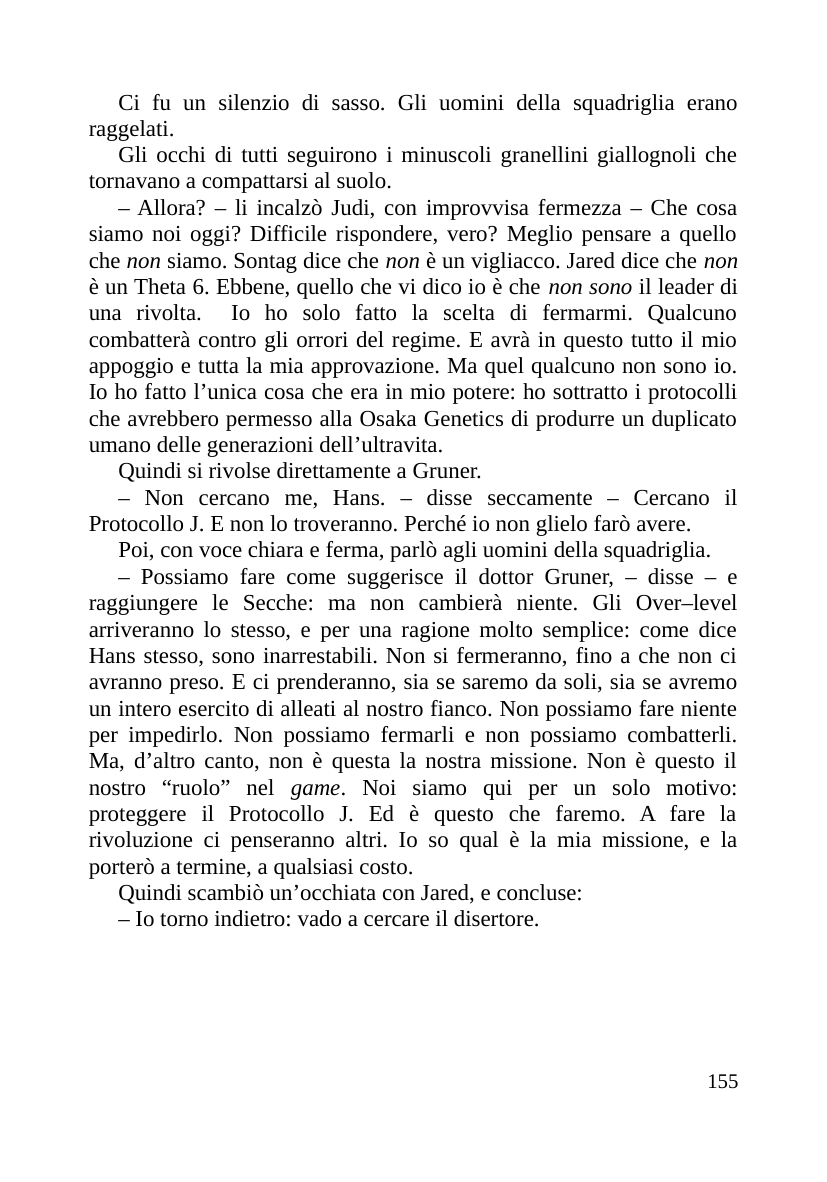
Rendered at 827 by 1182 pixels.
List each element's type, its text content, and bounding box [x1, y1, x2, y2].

text Ci fu un silenzio di sasso. Gli uomini della squadriglia erano raggelati. [88, 88, 738, 141]
text – Io torno indietro: vado a cercare il disertore. [88, 906, 738, 932]
text – Allora? – li incalzò Judi, con improvvisa fermezza – Che cosa siamo noi oggi? Difficile rispondere, vero? Meglio pensare a quello che non siamo. Sontag dice che non è un vigliacco. Jared dice che non è un Theta 6. Ebbene, quello che vi dico io è che non sono il leader di una rivolta. Io ho solo fatto la scelta di fermarmi. Qualcuno combatterà contro gli orrori del regime. E avrà in questo tutto il mio appoggio e tutta la mia approvazione. Ma quel qualcuno non sono io. Io ho fatto l’unica cosa che era in mio potere: ho sottratto i protocolli che avrebbero permesso alla Osaka Genetics di produrre un duplicato umano delle generazioni dell’ultravita. [88, 194, 738, 457]
text Quindi scambiò un’occhiata con Jared, e concluse: [88, 879, 738, 906]
text Quindi si rivolse direttamente a Gruner. [88, 457, 738, 484]
text Gli occhi di tutti seguirono i minuscoli granellini giallognoli che tornavano a compattarsi al suolo. [88, 141, 738, 194]
text – Possiamo fare come suggerisce il dottor Gruner, – disse – e raggiungere le Secche: ma non cambierà niente. Gli Over–level arriveranno lo stesso, e per una ragione molto semplice: come dice Hans stesso, sono inarrestabili. Non si fermeranno, fino a che non ci avranno preso. E ci prenderanno, sia se saremo da soli, sia se avremo un intero esercito di alleati al nostro fianco. Non possiamo fare niente per impedirlo. Non possiamo fermarli e non possiamo combatterli. Ma, d’altro canto, non è questa la nostra missione. Non è questo il nostro “ruolo” nel game. Noi siamo qui per un solo motivo: proteggere il Protocollo J. Ed è questo che faremo. A fare la rivoluzione ci penseranno altri. Io so qual è la mia missione, e la porterò a termine, a qualsiasi costo. [88, 563, 738, 879]
text Poi, con voce chiara e ferma, parlò agli uomini della squadriglia. [88, 537, 738, 563]
text – Non cercano me, Hans. – disse seccamente – Cercano il Protocollo J. E non lo troveranno. Perché io non glielo farò avere. [88, 484, 738, 537]
